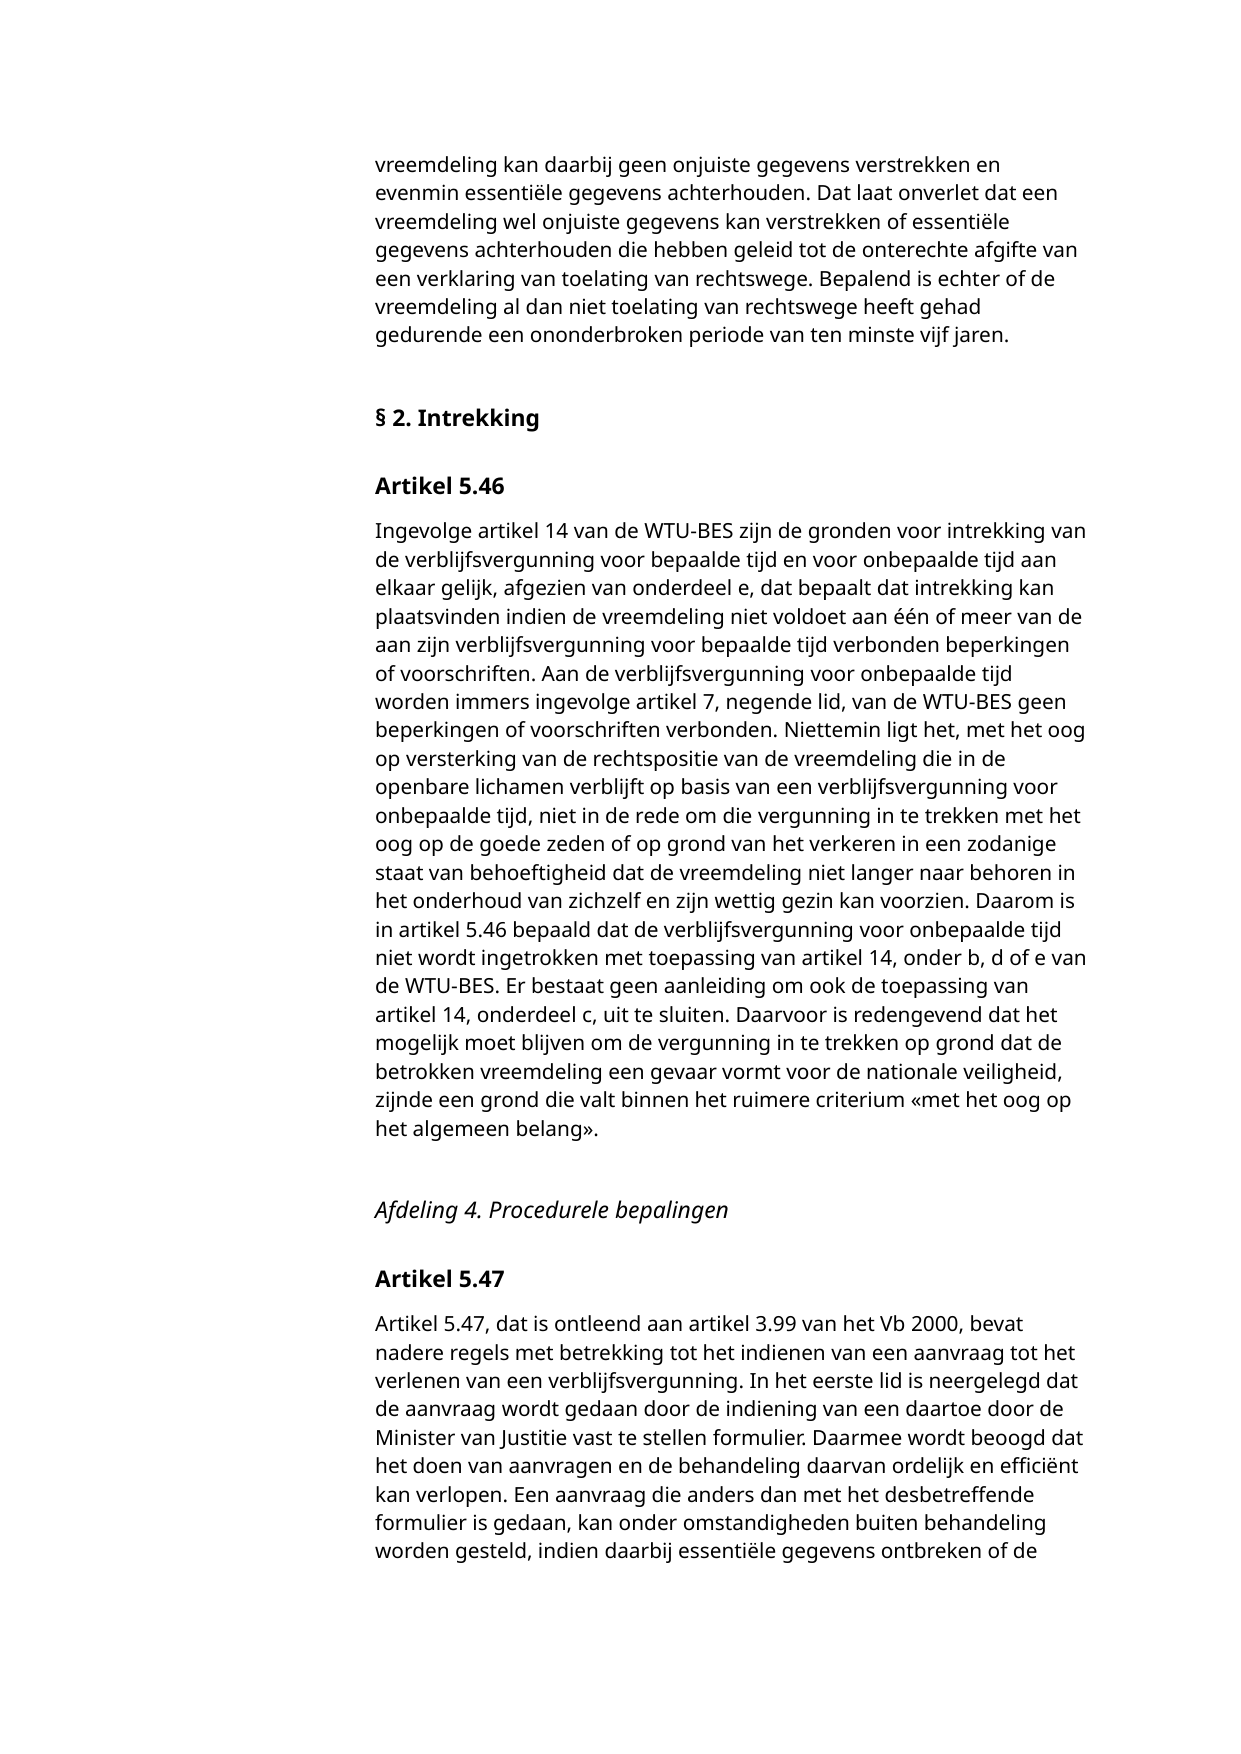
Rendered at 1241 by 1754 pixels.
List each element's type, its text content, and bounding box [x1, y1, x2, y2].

text Ingevolge artikel 14 van de WTU-BES zijn de gronden voor intrekking van de verblijfsvergunning voor bepaalde tijd en voor onbepaalde tijd aan elkaar gelijk, afgezien van onderdeel e, dat bepaalt dat intrekking kan plaatsvinden indien de vreemdeling niet voldoet aan één of meer van de aan zijn verblijfsvergunning voor bepaalde tijd verbonden beperkingen of voorschriften. Aan de verblijfsvergunning voor onbepaalde tijd worden immers ingevolge artikel 7, negende lid, van de WTU-BES geen beperkingen of voorschriften verbonden. Niettemin ligt het, met het oog op versterking van de rechtspositie van de vreemdeling die in de openbare lichamen verblijft op basis van een verblijfsvergunning voor onbepaalde tijd, niet in de rede om die vergunning in te trekken met het oog op de goede zeden of op grond van het verkeren in een zodanige staat van behoeftigheid dat de vreemdeling niet langer naar behoren in het onderhoud van zichzelf en zijn wettig gezin kan voorzien. Daarom is in artikel 5.46 bepaald dat de verblijfsvergunning voor onbepaalde tijd niet wordt ingetrokken met toepassing van artikel 14, onder b, d of e van de WTU-BES. Er bestaat geen aanleiding om ook de toepassing van artikel 14, onderdeel c, uit te sluiten. Daarvoor is redengevend dat het mogelijk moet blijven om de vergunning in te trekken op grond dat de betrokken vreemdeling een gevaar vormt voor de nationale veiligheid, zijnde een grond die valt binnen het ruimere criterium «met het oog op het algemeen belang». [375, 517, 1090, 1142]
subtitle Afdeling 4. Procedurele bepalingen [375, 1194, 1090, 1225]
subtitle Artikel 5.47 [375, 1263, 1090, 1294]
text Artikel 5.47, dat is ontleend aan artikel 3.99 van het Vb 2000, bevat nadere regels met betrekking tot het indienen van een aanvraag tot het verlenen van een verblijfsvergunning. In het eerste lid is neergelegd dat de aanvraag wordt gedaan door de indiening van een daartoe door de Minister van Justitie vast te stellen formulier. Daarmee wordt beoogd dat het doen van aanvragen en de behandeling daarvan ordelijk en efficiënt kan verlopen. Een aanvraag die anders dan met het desbetreffende formulier is gedaan, kan onder omstandigheden buiten behandeling worden gesteld, indien daarbij essentiële gegevens ontbreken of de [375, 1309, 1090, 1565]
subtitle Artikel 5.46 [375, 470, 1090, 502]
subtitle § 2. Intrekking [375, 402, 1090, 433]
text vreemdeling kan daarbij geen onjuiste gegevens verstrekken en evenmin essentiële gegevens achterhouden. Dat laat onverlet dat een vreemdeling wel onjuiste gegevens kan verstrekken of essentiële gegevens achterhouden die hebben geleid tot de onterechte afgifte van een verklaring van toelating van rechtswege. Bepalend is echter of de vreemdeling al dan niet toelating van rechtswege heeft gehad gedurende een ononderbroken periode van ten minste vijf jaren. [375, 150, 1090, 349]
